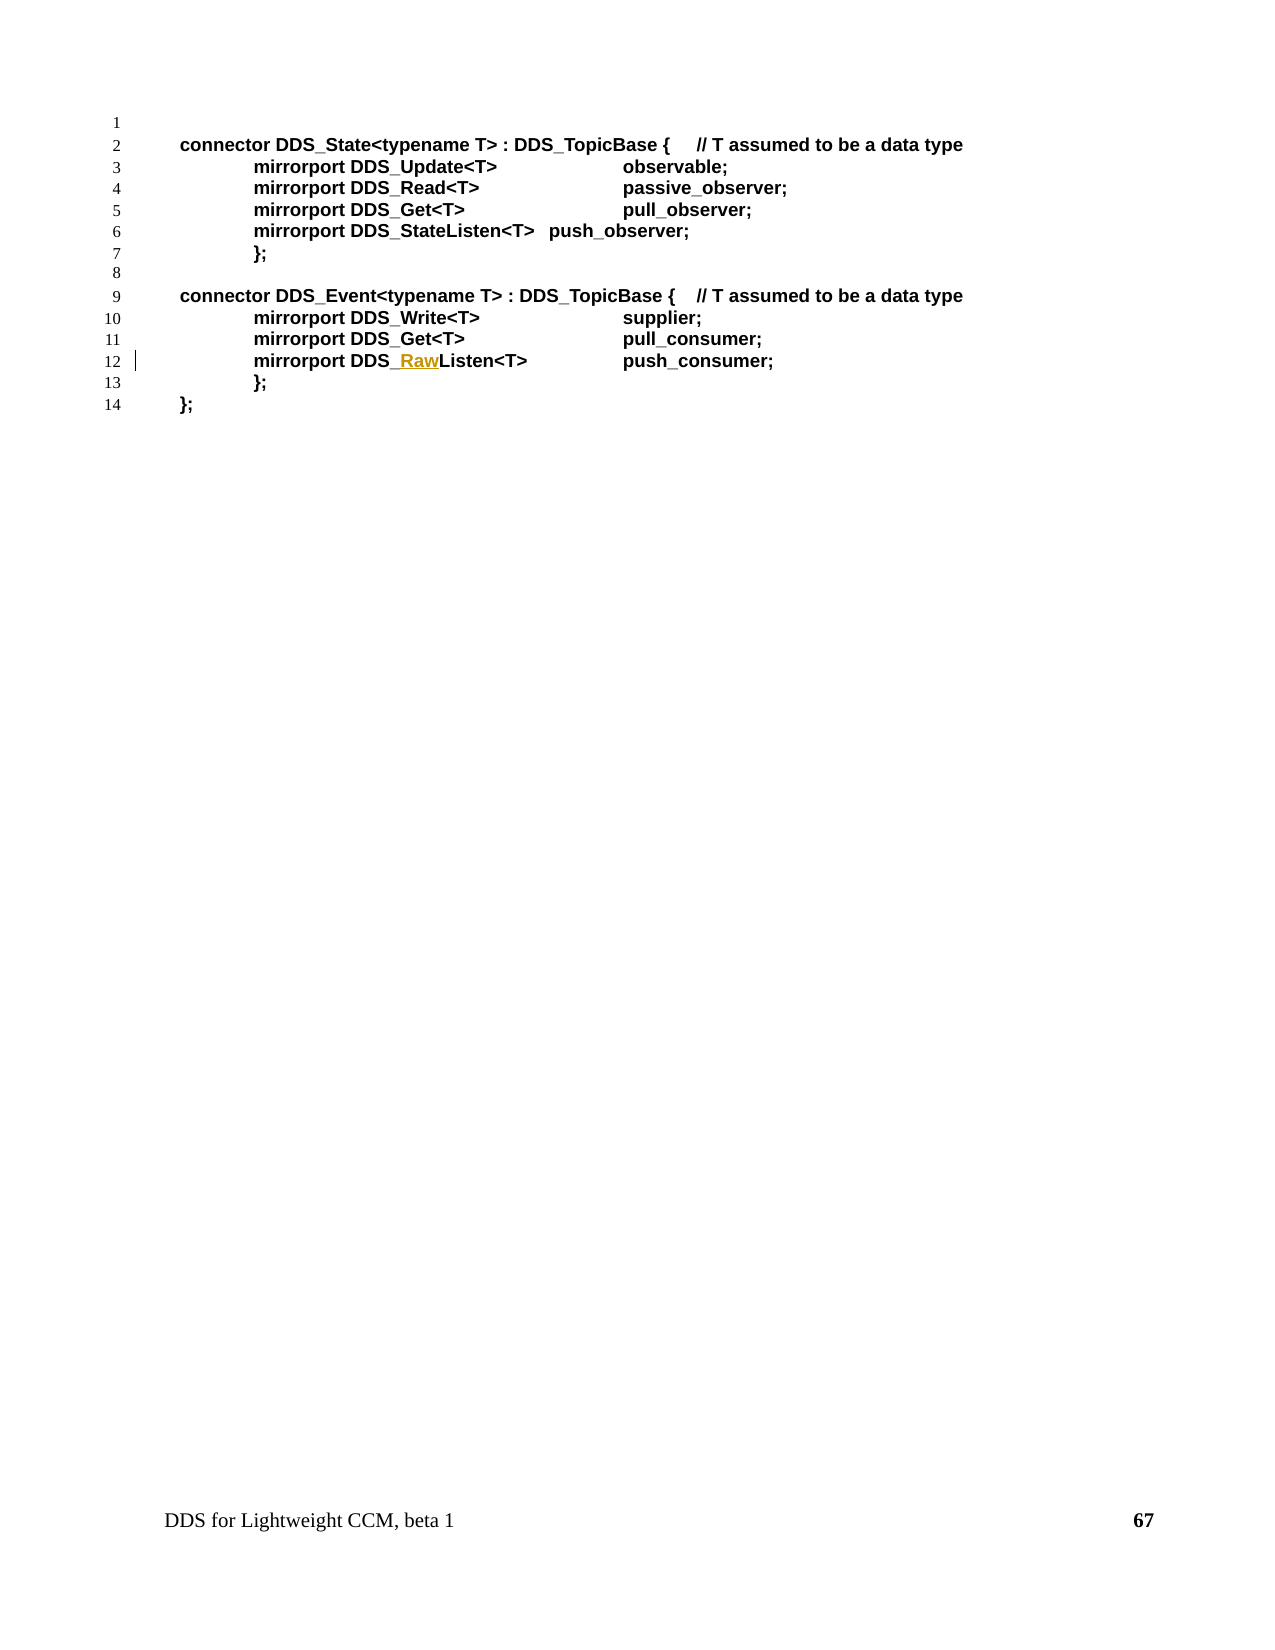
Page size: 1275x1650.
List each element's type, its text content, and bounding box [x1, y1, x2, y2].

text connector DDS_Event<typename T> : DDS_TopicBase { // T assumed to be a data type [179, 285, 1200, 307]
text mirrorport DDS_RawListen<T> push_consumer; [179, 350, 1200, 371]
text mirrorport DDS_Get<T> pull_consumer; [179, 328, 1200, 350]
text }; [179, 393, 1200, 414]
text connector DDS_State<typename T> : DDS_TopicBase { // T assumed to be a data type [179, 134, 1200, 156]
text }; [179, 242, 1200, 263]
text mirrorport DDS_Read<T> passive_observer; [179, 177, 1200, 199]
text mirrorport DDS_StateListen<T> push_observer; [179, 220, 1200, 242]
text }; [179, 371, 1200, 393]
text mirrorport DDS_Update<T> observable; [179, 156, 1200, 177]
text mirrorport DDS_Write<T> supplier; [179, 307, 1200, 328]
text mirrorport DDS_Get<T> pull_observer; [179, 199, 1200, 220]
